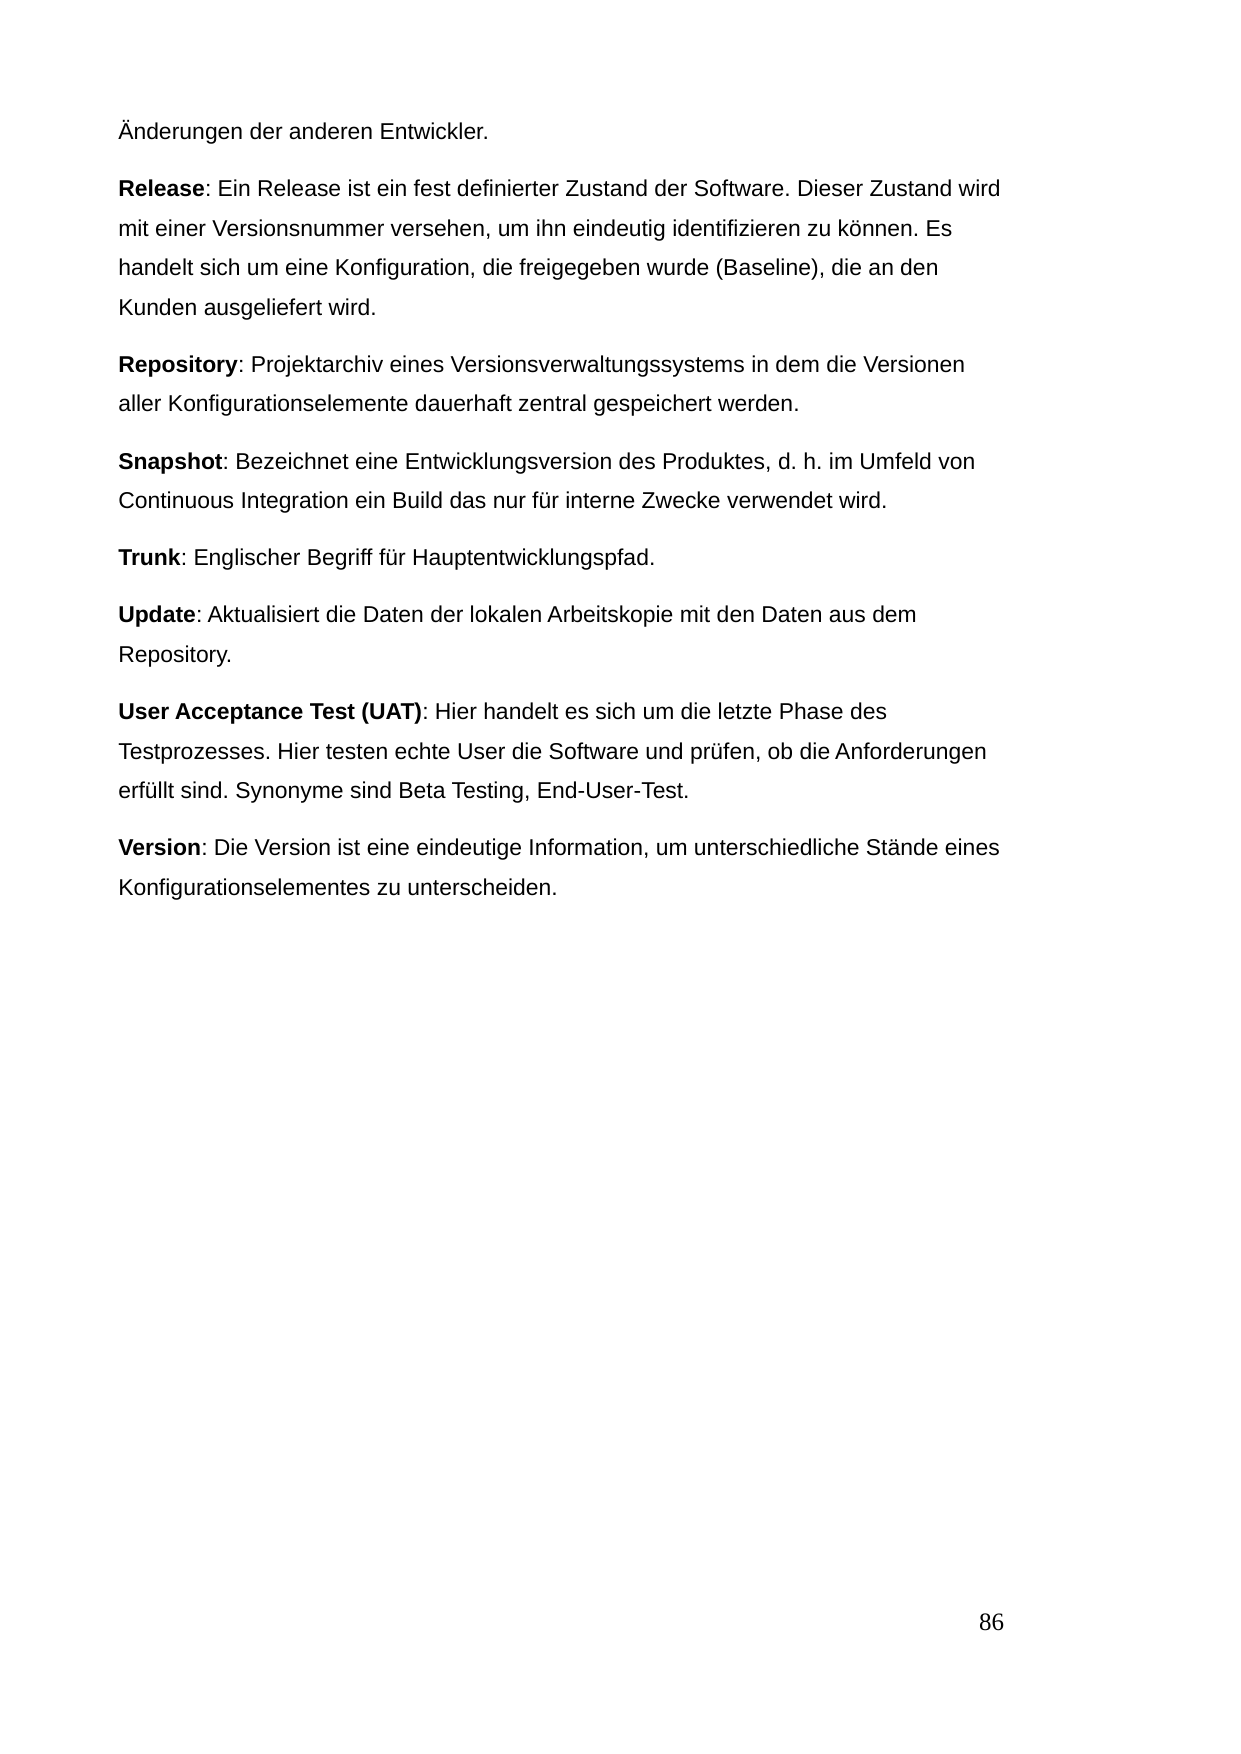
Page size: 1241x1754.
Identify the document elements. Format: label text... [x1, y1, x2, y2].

text Änderungen der anderen Entwickler. [118, 118, 1004, 144]
text User Acceptance Test (UAT): Hier handelt es sich um die letzte Phase des Testprozesses. Hier testen echte User die Software und prüfen, ob die Anforderungen erfüllt sind. Synonyme sind Beta Testing, End-User-Test. [118, 698, 1004, 803]
text Snapshot: Bezeichnet eine Entwicklungsversion des Produktes, d. h. im Umfeld von Continuous Integration ein Build das nur für interne Zwecke verwendet wird. [118, 448, 1004, 513]
text Update: Aktualisiert die Daten der lokalen Arbeitskopie mit den Daten aus dem Repository. [118, 601, 1004, 667]
text Release: Ein Release ist ein fest definierter Zustand der Software. Dieser Zustand wird mit einer Versionsnummer versehen, um ihn eindeutig identifizieren zu können. Es handelt sich um eine Konfiguration, die freigegeben wurde (Baseline), die an den Kunden ausgeliefert wird. [118, 175, 1004, 320]
text Version: Die Version ist eine eindeutige Information, um unterschiedliche Stände eines Konfigurationselementes zu unterscheiden. [118, 834, 1004, 900]
text Repository: Projektarchiv eines Versionsverwaltungssystems in dem die Versionen aller Konfigurationselemente dauerhaft zentral gespeichert werden. [118, 351, 1004, 417]
text Trunk: Englischer Begriff für Hauptentwicklungspfad. [118, 544, 1004, 571]
